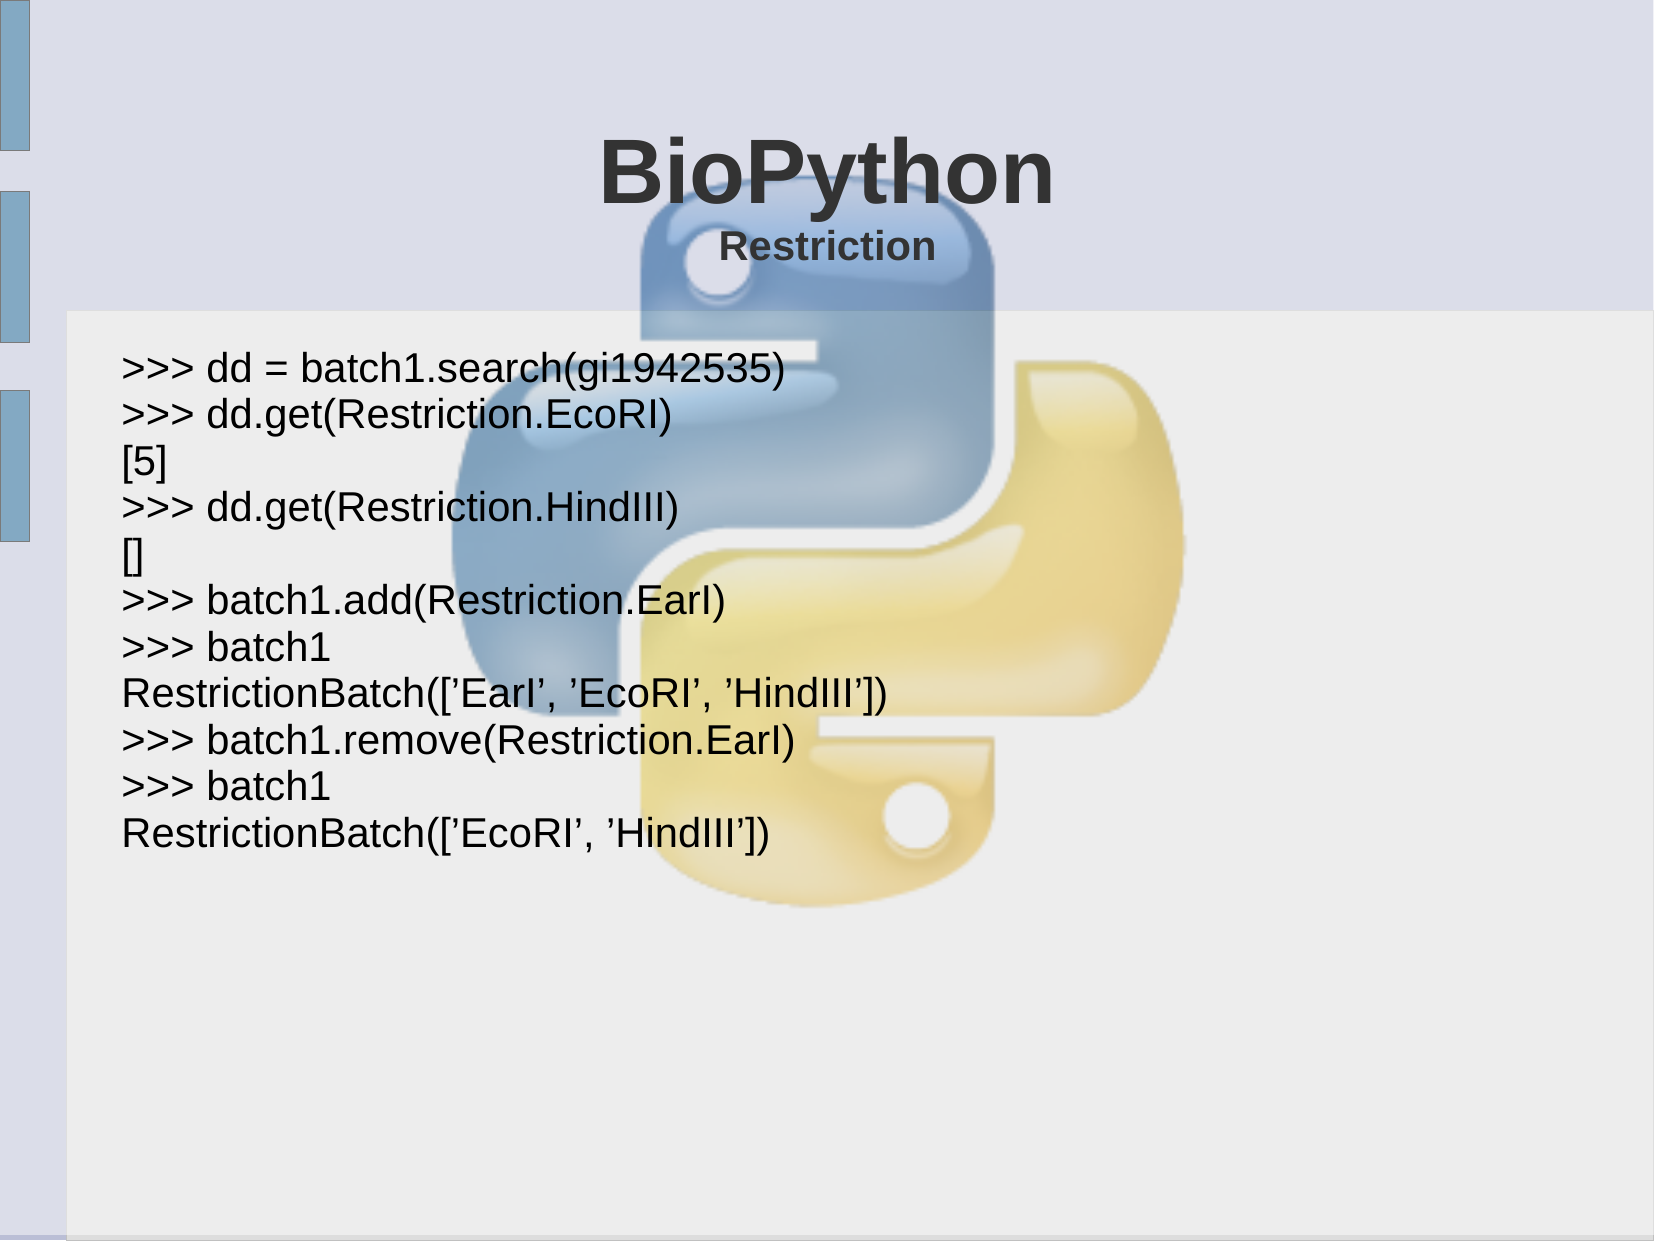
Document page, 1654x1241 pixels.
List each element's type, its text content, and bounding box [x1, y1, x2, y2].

picture [0, 0, 1654, 1235]
title BioPython Restriction [121, 91, 1534, 299]
list >>> dd = batch1.search(gi1942535) >>> dd.get(Restriction.EcoRI) [5] >>> dd.get(Restriction.HindIII) [] >>> batch1.add(Restriction.EarI) >>> batch1 RestrictionBatch([’EarI’, ’EcoRI’, ’HindIII’]) >>> batch1.remove(Restriction.EarI) >>> batch1 RestrictionBatch([’EcoRI’, ’HindIII’]) [121, 344, 1654, 1149]
